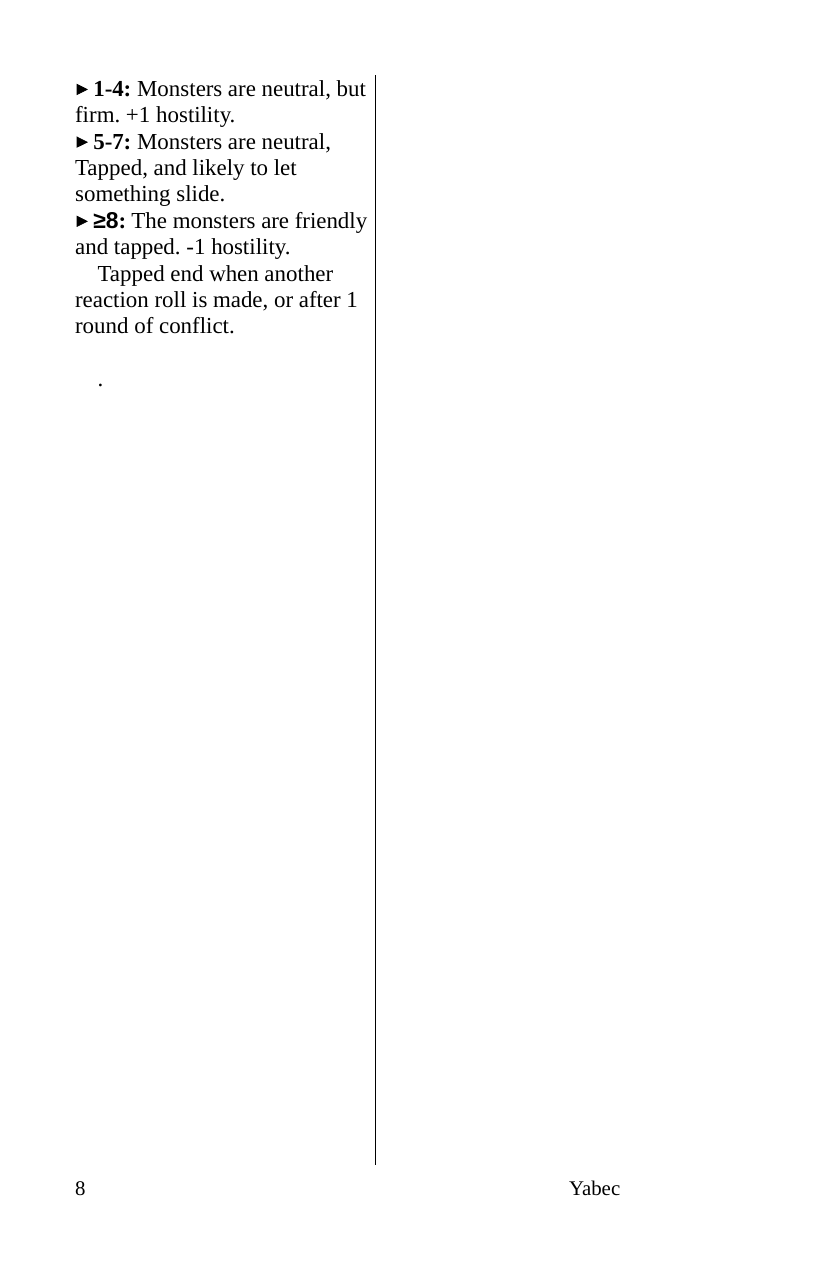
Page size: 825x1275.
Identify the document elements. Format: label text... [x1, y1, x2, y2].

text Tapped end when another reaction roll is made, or after 1 round of conflict. [75, 259, 367, 339]
list 5-7: Monsters are neutral, Tapped, and likely to let something slide. [75, 128, 367, 207]
list 1-4: Monsters are neutral, but firm. +1 hostility. [75, 75, 367, 128]
text . [75, 365, 367, 391]
list ≥8: The monsters are friendly and tapped. -1 hostility. [75, 207, 367, 259]
